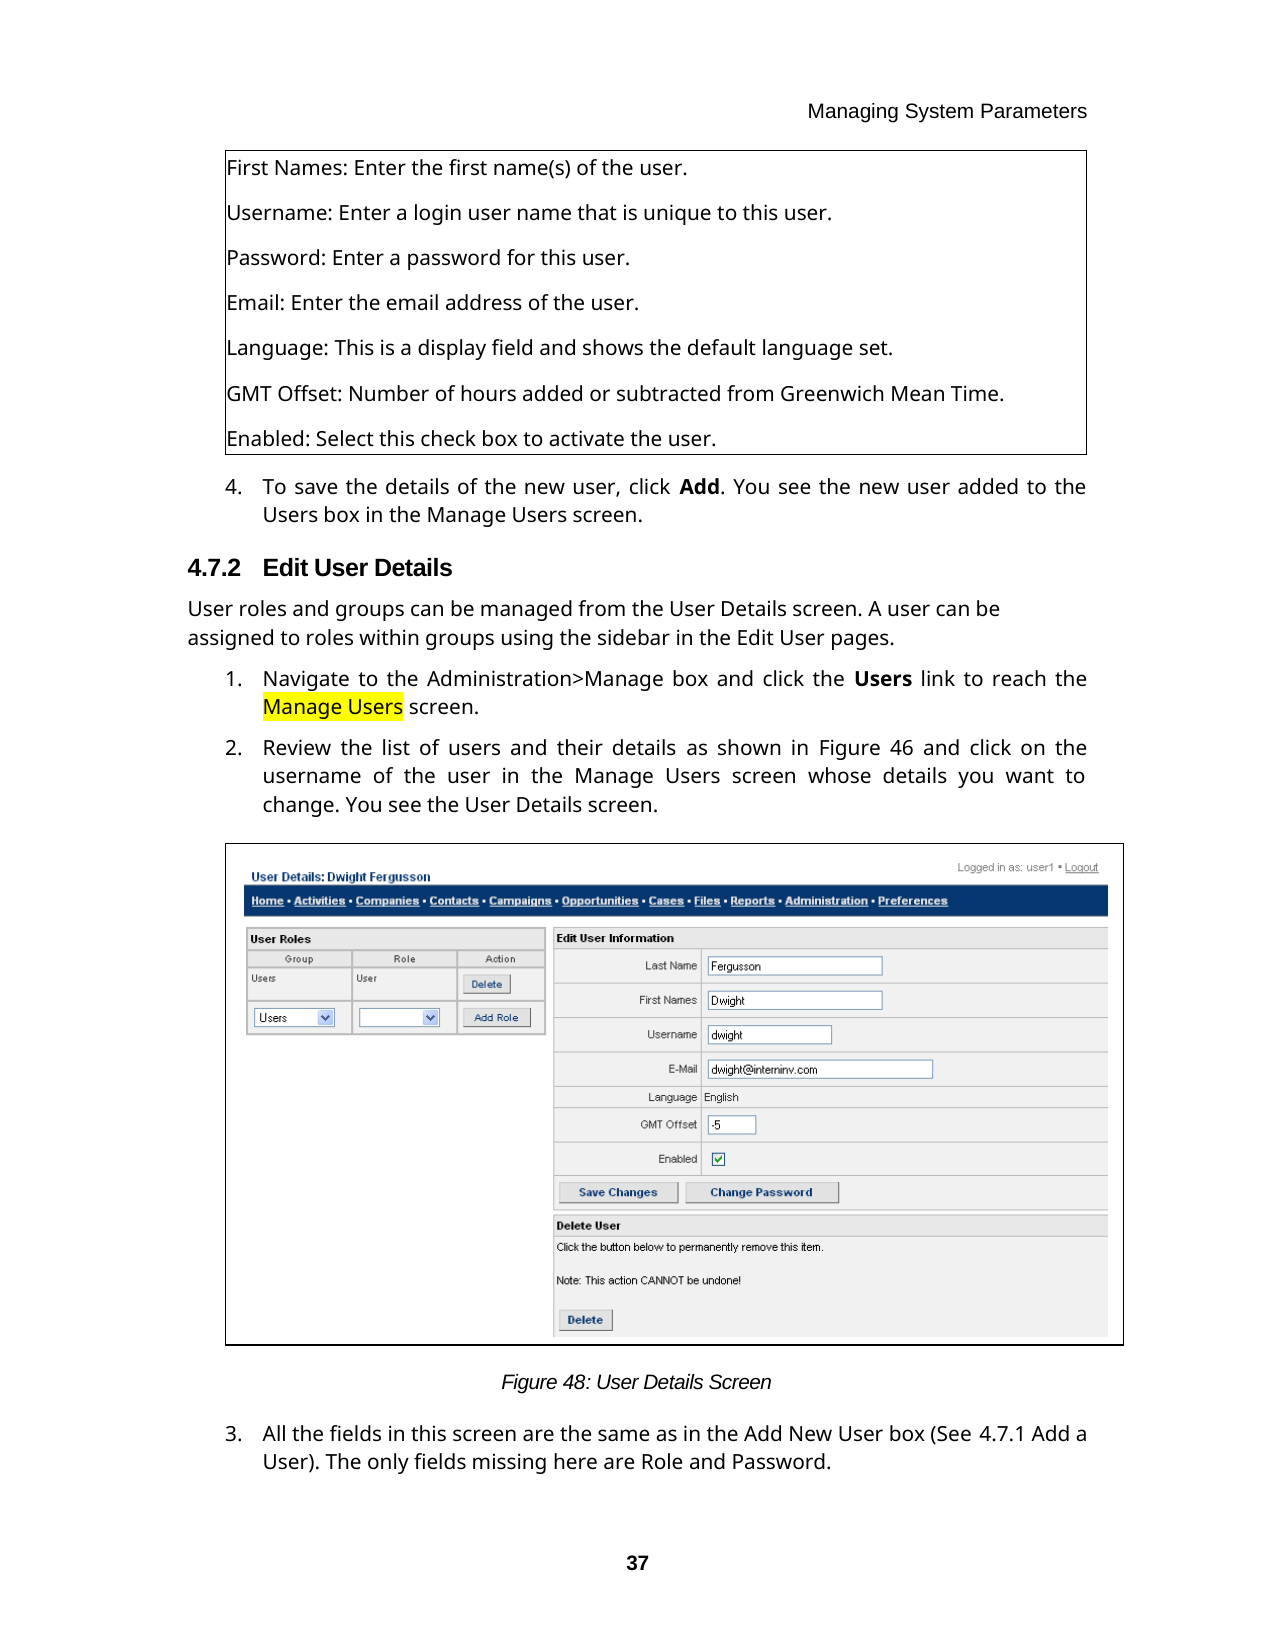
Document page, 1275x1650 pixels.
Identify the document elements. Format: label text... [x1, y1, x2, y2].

list Enabled: Select this check box to activate the user. [226, 421, 1086, 454]
list Email: Enter the email address of the user. [226, 285, 1086, 317]
list All the fields in this screen are the same as in the Add New User box (See 4.7.1 Add a User). The only fields missing here are Role and Password. [225, 1419, 1087, 1476]
list To save the details of the new user, click Add. You see the new user added to the Users box in the Manage Users screen. [225, 472, 1087, 529]
list Review the list of users and their details as shown in Figure 46 and click on the username of the user in the Manage Users screen whose details you want to change. You see the User Details screen. [225, 733, 1087, 818]
list Language: This is a display field and shows the default language set. [226, 330, 1086, 362]
list First Names: Enter the first name(s) of the user. [226, 151, 1086, 182]
list GMT Offset: Number of hours added or subtracted from Greenwich Mean Time. [226, 376, 1086, 407]
picture [241, 852, 1108, 1337]
text Figure 48: User Details Screen [187, 1371, 1087, 1394]
subtitle Edit User Details [187, 554, 1087, 582]
text User roles and groups can be managed from the User Details screen. A user can be assigned to roles within groups using the sidebar in the Edit User pages. [187, 594, 1087, 651]
list Navigate to the Administration>Manage box and click the Users link to reach the Manage Users screen. [225, 664, 1087, 721]
list Password: Enter a password for this user. [226, 240, 1086, 272]
list Username: Enter a login user name that is unique to this user. [226, 195, 1086, 227]
